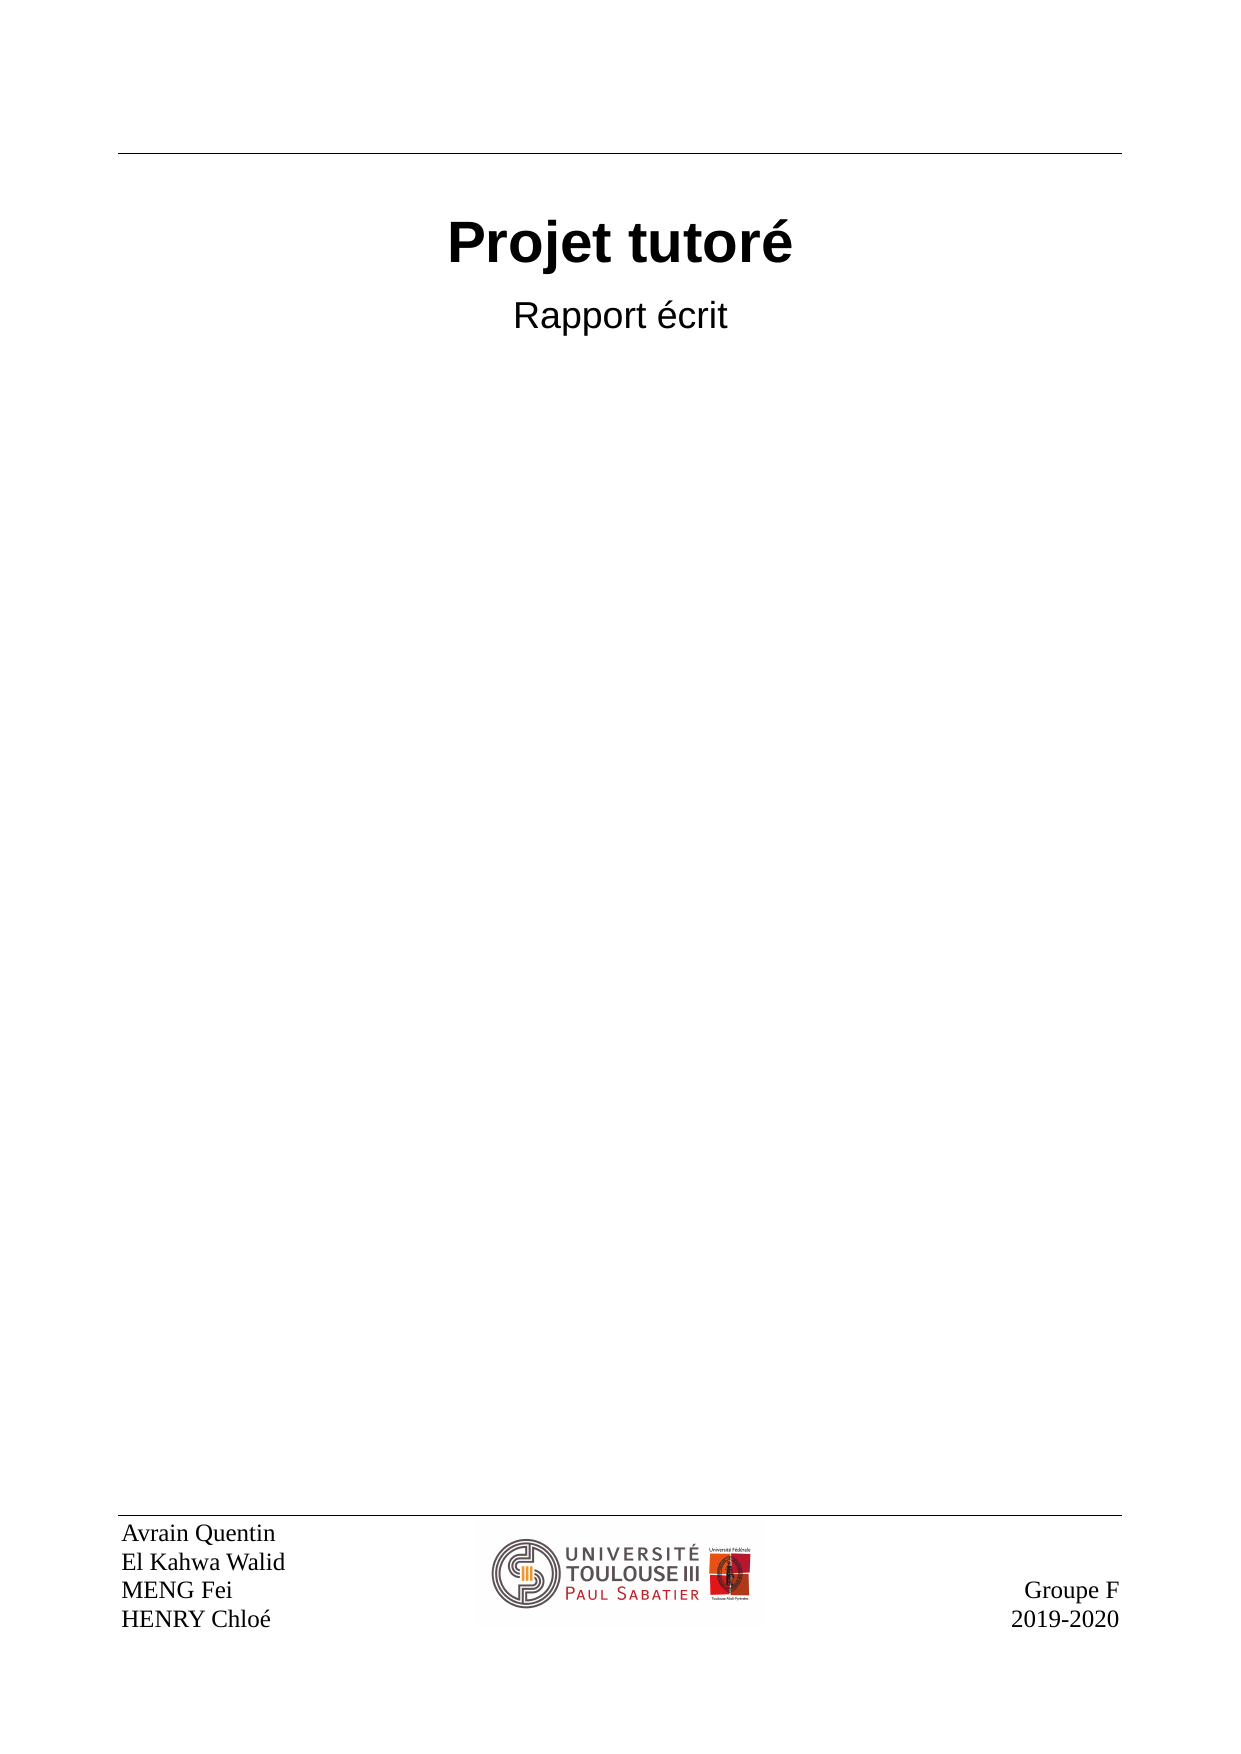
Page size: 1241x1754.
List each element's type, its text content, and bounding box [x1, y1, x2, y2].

title Projet tutoré [118, 208, 1122, 275]
picture [475, 1520, 766, 1627]
subtitle Rapport écrit [118, 293, 1122, 337]
